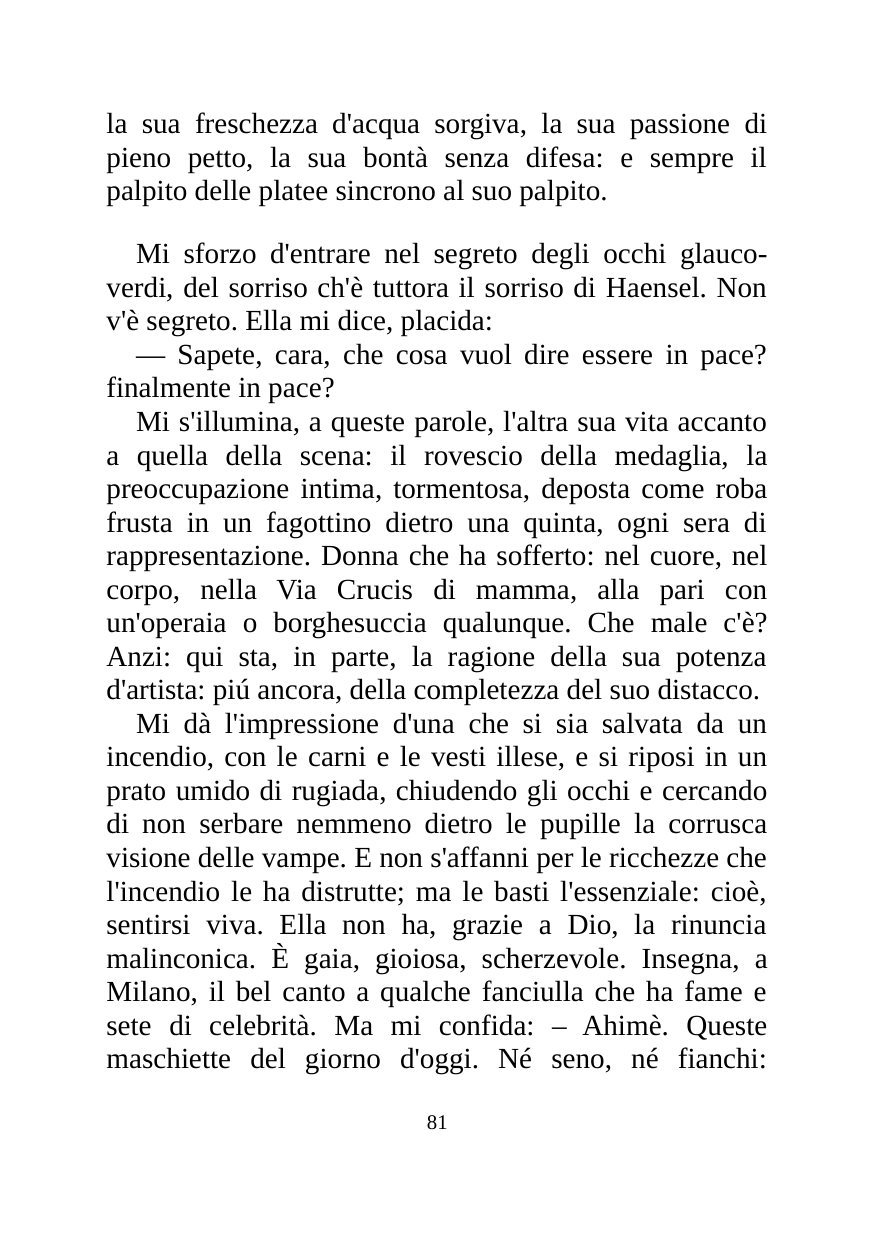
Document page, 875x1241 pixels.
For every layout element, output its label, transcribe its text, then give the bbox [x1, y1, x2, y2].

text Mi dà l'impressione d'una che si sia salvata da un incendio, con le carni e le vesti illese, e si riposi in un prato umido di rugiada, chiudendo gli occhi e cercando di non serbare nemmeno dietro le pupille la corrusca visione delle vampe. E non s'affanni per le ricchezze che l'incendio le ha distrutte; ma le basti l'essenziale: cioè, sentirsi viva. Ella non ha, grazie a Dio, la rinuncia malinconica. È gaia, gioiosa, scherzevole. Insegna, a Milano, il bel canto a qualche fanciulla che ha fame e sete di celebrità. Ma mi confida: – Ahimè. Queste maschiette del giorno d'oggi. Né seno, né fianchi: [106, 706, 768, 1075]
text Mi sforzo d'entrare nel segreto degli occhi glauco-verdi, del sorriso ch'è tuttora il sorriso di Haensel. Non v'è segreto. Ella mi dice, placida: [106, 236, 768, 337]
text Mi s'illumina, a queste parole, l'altra sua vita accanto a quella della scena: il rovescio della medaglia, la preoccupazione intima, tormentosa, deposta come roba frusta in un fagottino dietro una quinta, ogni sera di rappresentazione. Donna che ha sofferto: nel cuore, nel corpo, nella Via Crucis di mamma, alla pari con un'operaia o borghesuccia qualunque. Che male c'è? Anzi: qui sta, in parte, la ragione della sua potenza d'artista: piú ancora, della completezza del suo distacco. [106, 404, 768, 706]
text la sua freschezza d'acqua sorgiva, la sua passione di pieno petto, la sua bontà senza difesa: e sempre il palpito delle platee sincrono al suo palpito. [106, 106, 768, 207]
text — Sapete, cara, che cosa vuol dire essere in pace? finalmente in pace? [106, 337, 768, 404]
